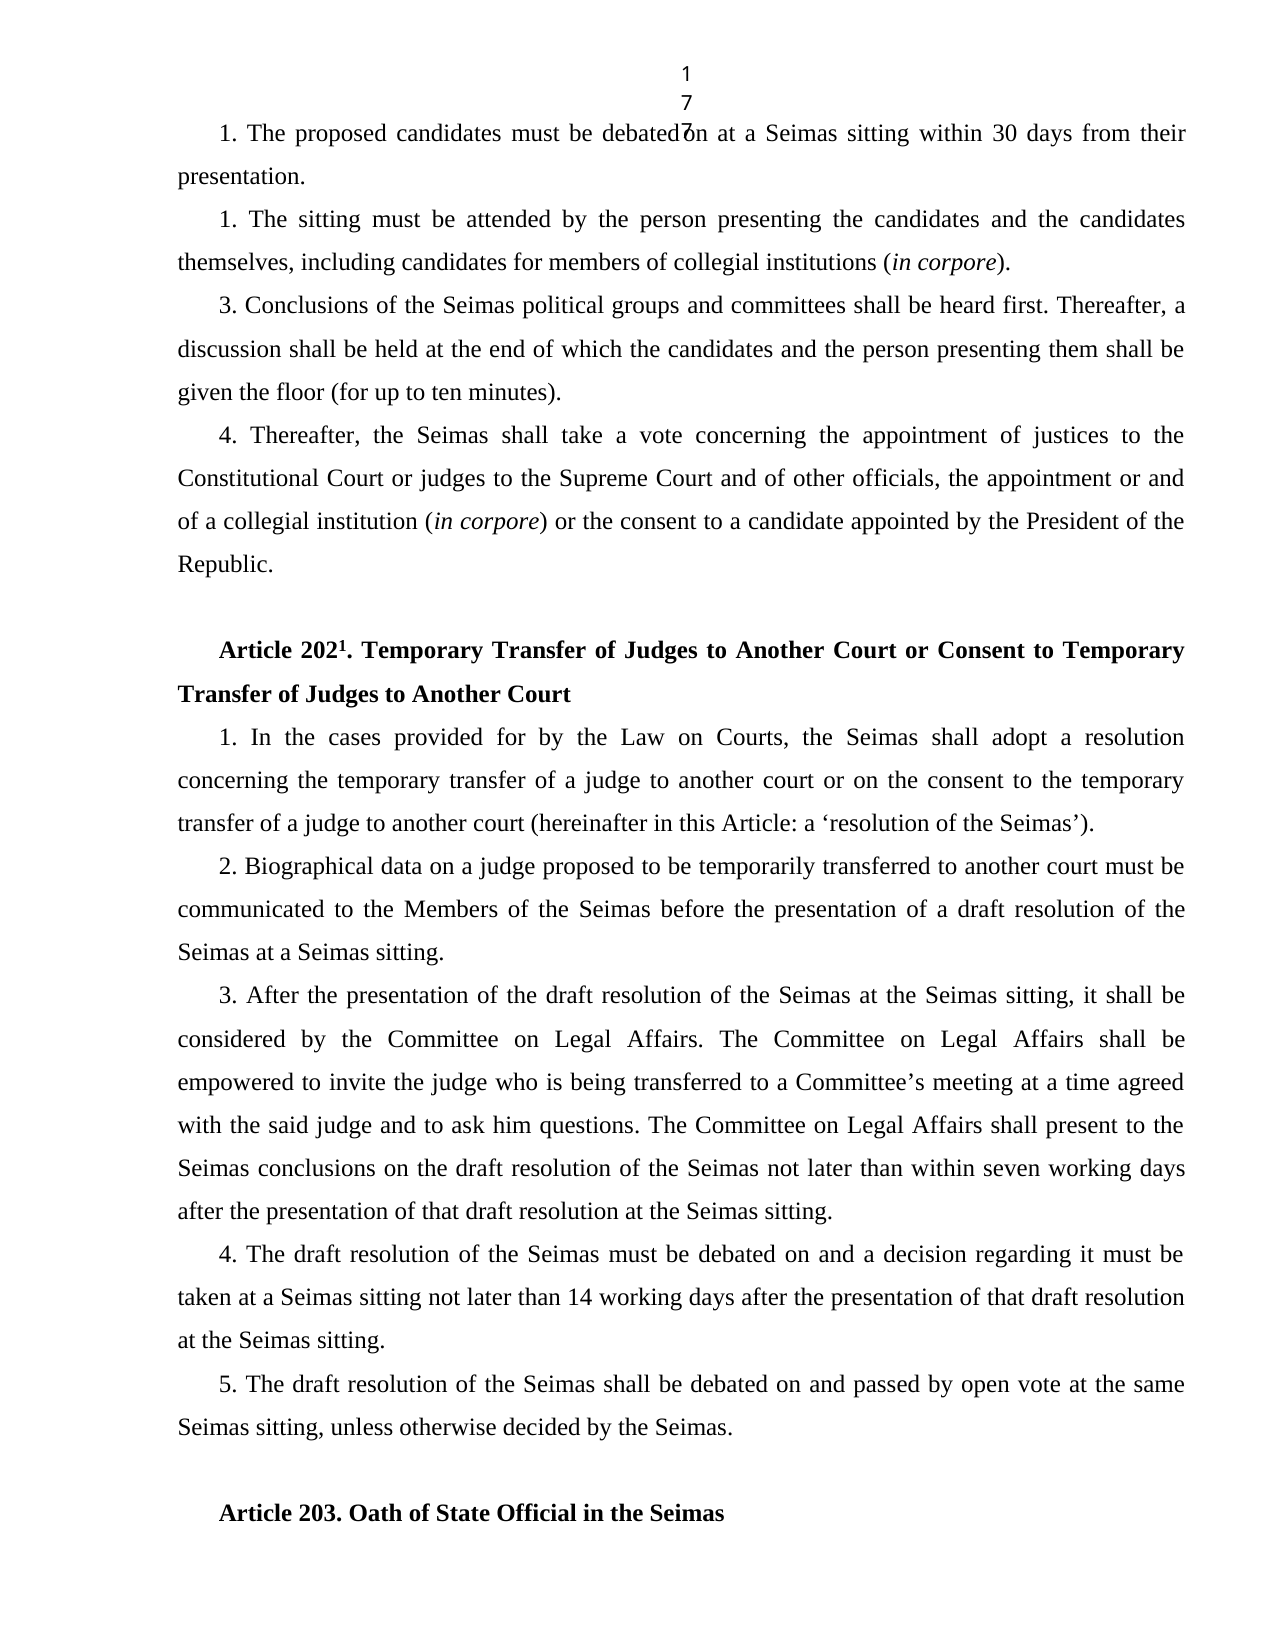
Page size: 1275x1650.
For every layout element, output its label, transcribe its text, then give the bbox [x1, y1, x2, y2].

text 4. Thereafter, the Seimas shall take a vote concerning the appointment of justices to the Constitutional Court or judges to the Supreme Court and of other officials, the appointment or and of a collegial institution (in corpore) or the consent to a candidate appointed by the President of the Republic. [177, 420, 1186, 578]
text 2. Biographical data on a judge proposed to be temporarily transferred to another court must be communicated to the Members of the Seimas before the presentation of a draft resolution of the Seimas at a Seimas sitting. [177, 851, 1186, 966]
text 5. The draft resolution of the Seimas shall be debated on and passed by open vote at the same Seimas sitting, unless otherwise decided by the Seimas. [177, 1369, 1186, 1441]
text 1. The sitting must be attended by the person presenting the candidates and the candidates themselves, including candidates for members of collegial institutions (in corpore). [177, 204, 1186, 276]
text Article 203. Oath of State Official in the Seimas [177, 1498, 1186, 1527]
text 1. In the cases provided for by the Law on Courts, the Seimas shall adopt a resolution concerning the temporary transfer of a judge to another court or on the consent to the temporary transfer of a judge to another court (hereinafter in this Article: a ‘resolution of the Seimas’). [177, 722, 1186, 837]
text 1. The proposed candidates must be debated on at a Seimas sitting within 30 days from their presentation. [177, 118, 1186, 190]
text 4. The draft resolution of the Seimas must be debated on and a decision regarding it must be taken at a Seimas sitting not later than 14 working days after the presentation of that draft resolution at the Seimas sitting. [177, 1239, 1186, 1354]
text 3. Conclusions of the Seimas political groups and committees shall be heard first. Thereafter, a discussion shall be held at the end of which the candidates and the person presenting them shall be given the floor (for up to ten minutes). [177, 291, 1186, 406]
text Article 2021. Temporary Transfer of Judges to Another Court or Consent to Temporary Transfer of Judges to Another Court [177, 636, 1186, 707]
text 3. After the presentation of the draft resolution of the Seimas at the Seimas sitting, it shall be considered by the Committee on Legal Affairs. The Committee on Legal Affairs shall be empowered to invite the judge who is being transferred to a Committee’s meeting at a time agreed with the said judge and to ask him questions. The Committee on Legal Affairs shall present to the Seimas conclusions on the draft resolution of the Seimas not later than within seven working days after the presentation of that draft resolution at the Seimas sitting. [177, 981, 1186, 1225]
